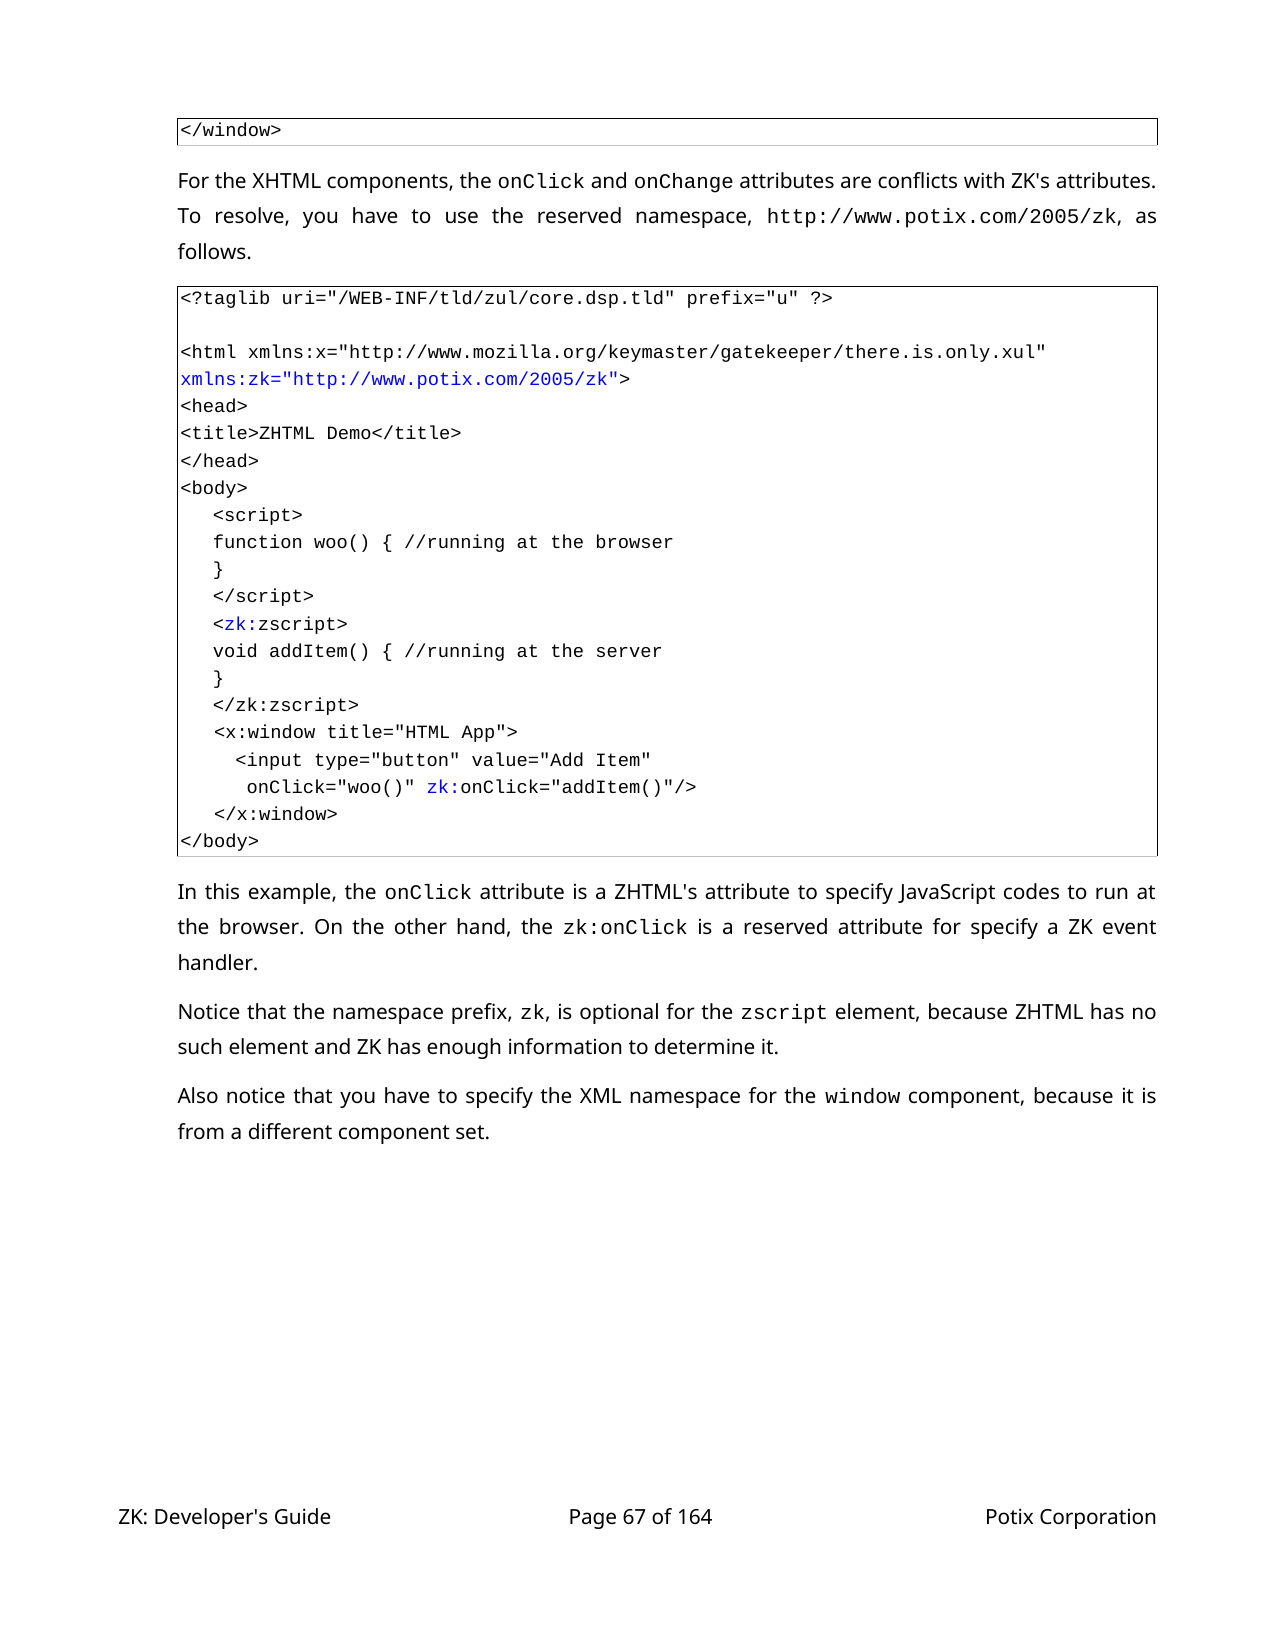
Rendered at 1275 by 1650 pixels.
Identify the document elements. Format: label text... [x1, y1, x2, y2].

text For the XHTML components, the onClick and onChange attributes are conflicts with ZK's attributes. To resolve, you have to use the reserved namespace, http://www.potix.com/2005/zk, as follows. [177, 166, 1157, 265]
text </head> [178, 448, 1157, 473]
text <title>ZHTML Demo</title> [178, 421, 1157, 446]
text function woo() { //running at the browser [178, 530, 1157, 554]
text <head> [178, 394, 1157, 418]
text </zk:zscript> [178, 693, 1157, 717]
text </x:window> [178, 802, 1157, 826]
text </script> [178, 584, 1157, 609]
text </window> [178, 119, 1157, 145]
text <?taglib uri="/WEB-INF/tld/zul/core.dsp.tld" prefix="u" ?> [178, 287, 1157, 310]
text <x:window title="HTML App"> [178, 720, 1157, 744]
text onClick="woo()" zk:onClick="addItem()"/> [178, 775, 1157, 799]
text Notice that the namespace prefix, zk, is optional for the zscript element, because ZHTML has no such element and ZK has enough information to determine it. [177, 997, 1157, 1061]
text Also notice that you have to specify the XML namespace for the window component, because it is from a different component set. [177, 1081, 1157, 1145]
text <script> [178, 503, 1157, 527]
text <body> [178, 476, 1157, 500]
text In this example, the onClick attribute is a ZHTML's attribute to specify JavaScript codes to run at the browser. On the other hand, the zk:onClick is a reserved attribute for specify a ZK event handler. [177, 877, 1157, 976]
text </body> [178, 829, 1157, 856]
text void addItem() { //running at the server [178, 639, 1157, 663]
text <html xmlns:x="http://www.mozilla.org/keymaster/gatekeeper/there.is.only.xul" xmlns:zk="http://www.potix.com/2005/zk"> [178, 340, 1157, 391]
text <input type="button" value="Add Item" [178, 747, 1157, 772]
text } [178, 666, 1157, 690]
text <zk:zscript> [178, 612, 1157, 636]
text } [178, 557, 1157, 581]
